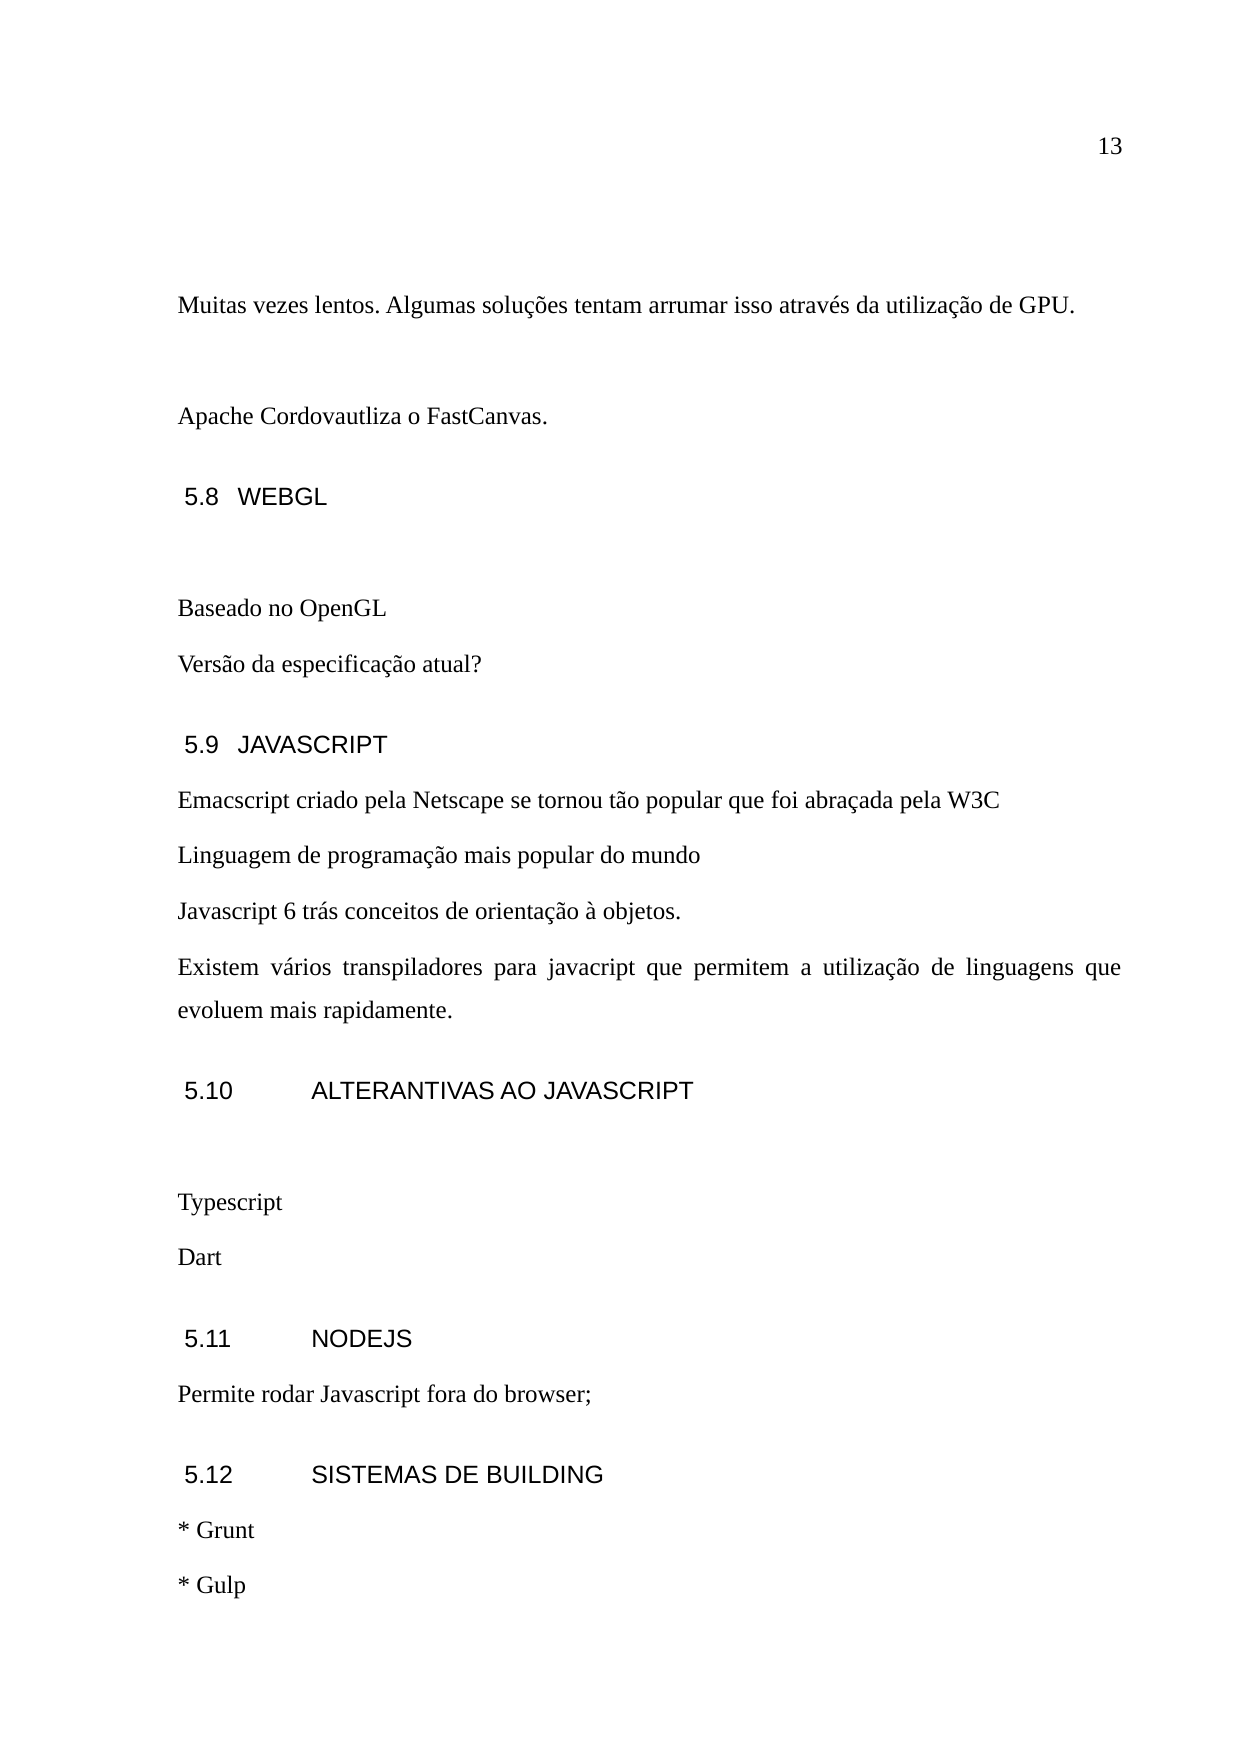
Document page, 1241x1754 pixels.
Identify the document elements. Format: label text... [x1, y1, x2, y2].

text Dart [177, 1242, 1122, 1271]
text * Gulp [177, 1571, 1122, 1599]
subtitle Nodejs [177, 1323, 1122, 1352]
text Linguagem de programação mais popular do mundo [177, 841, 1122, 869]
text Existem vários transpiladores para javacript que permitem a utilização de linguagens que evoluem mais rapidamente. [177, 952, 1122, 1024]
text Versão da especificação atual? [177, 649, 1122, 677]
text Permite rodar Javascript fora do browser; [177, 1379, 1122, 1407]
subtitle JAvascript [177, 730, 1122, 758]
text * Grunt [177, 1515, 1122, 1544]
subtitle Alterantivas ao javascript [177, 1076, 1122, 1105]
text Baseado no OpenGL [177, 593, 1122, 622]
text Typescript [177, 1187, 1122, 1216]
text Emacscript criado pela Netscape se tornou tão popular que foi abraçada pela W3C [177, 785, 1122, 814]
text Apache Cordovautliza o FastCanvas. [177, 401, 1122, 430]
subtitle sistemas de building [177, 1460, 1122, 1488]
subtitle webgl [177, 482, 1122, 511]
text Muitas vezes lentos. Algumas soluções tentam arrumar isso através da utilização de GPU. [177, 290, 1122, 319]
text Javascript 6 trás conceitos de orientação à objetos. [177, 896, 1122, 925]
